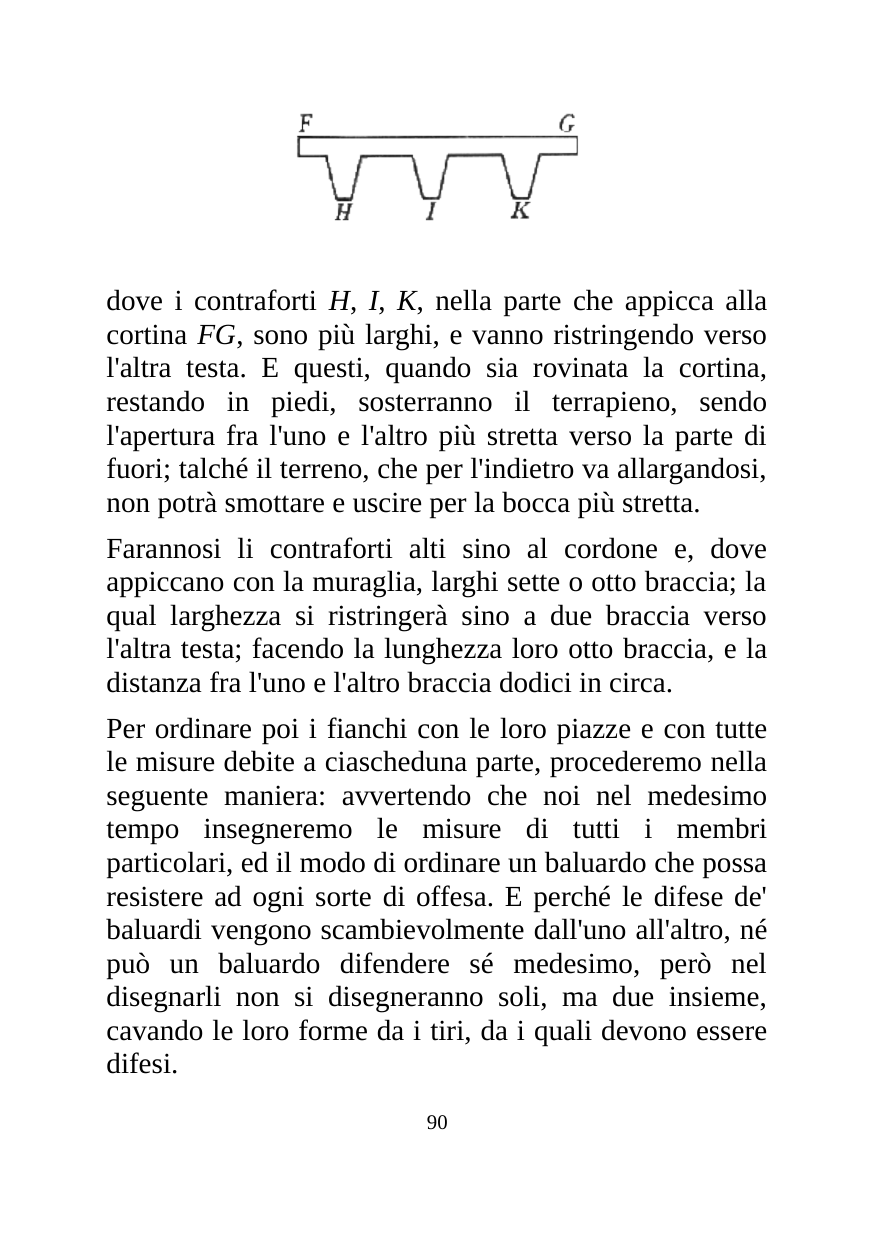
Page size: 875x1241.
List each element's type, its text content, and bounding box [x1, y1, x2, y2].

text Farannosi li contraforti alti sino al cordone e, dove appiccano con la muraglia, larghi sette o otto braccia; la qual larghezza si ristringerà sino a due braccia verso l'altra testa; facendo la lunghezza loro otto braccia, e la distanza fra l'uno e l'altro braccia dodici in circa. [106, 531, 768, 698]
text dove i contraforti H, I, K, nella parte che appicca alla cortina FG, sono più larghi, e vanno ristringendo verso l'altra testa. E questi, quando sia rovinata la cortina, restando in piedi, sosterranno il terrapieno, sendo l'apertura fra l'uno e l'altro più stretta verso la parte di fuori; talché il terreno, che per l'indietro va allargandosi, non potrà smottare e uscire per la bocca più stretta. [106, 283, 768, 518]
picture [280, 106, 594, 238]
text Per ordinare poi i fianchi con le loro piazze e con tutte le misure debite a ciascheduna parte, procederemo nella seguente maniera: avvertendo che noi nel medesimo tempo insegneremo le misure di tutti i membri particolari, ed il modo di ordinare un baluardo che possa resistere ad ogni sorte di offesa. E perché le difese de' baluardi vengono scambievolmente dall'uno all'altro, né può un baluardo difendere sé medesimo, però nel disegnarli non si disegneranno soli, ma due insieme, cavando le loro forme da i tiri, da i quali devono essere difesi. [106, 711, 768, 1080]
